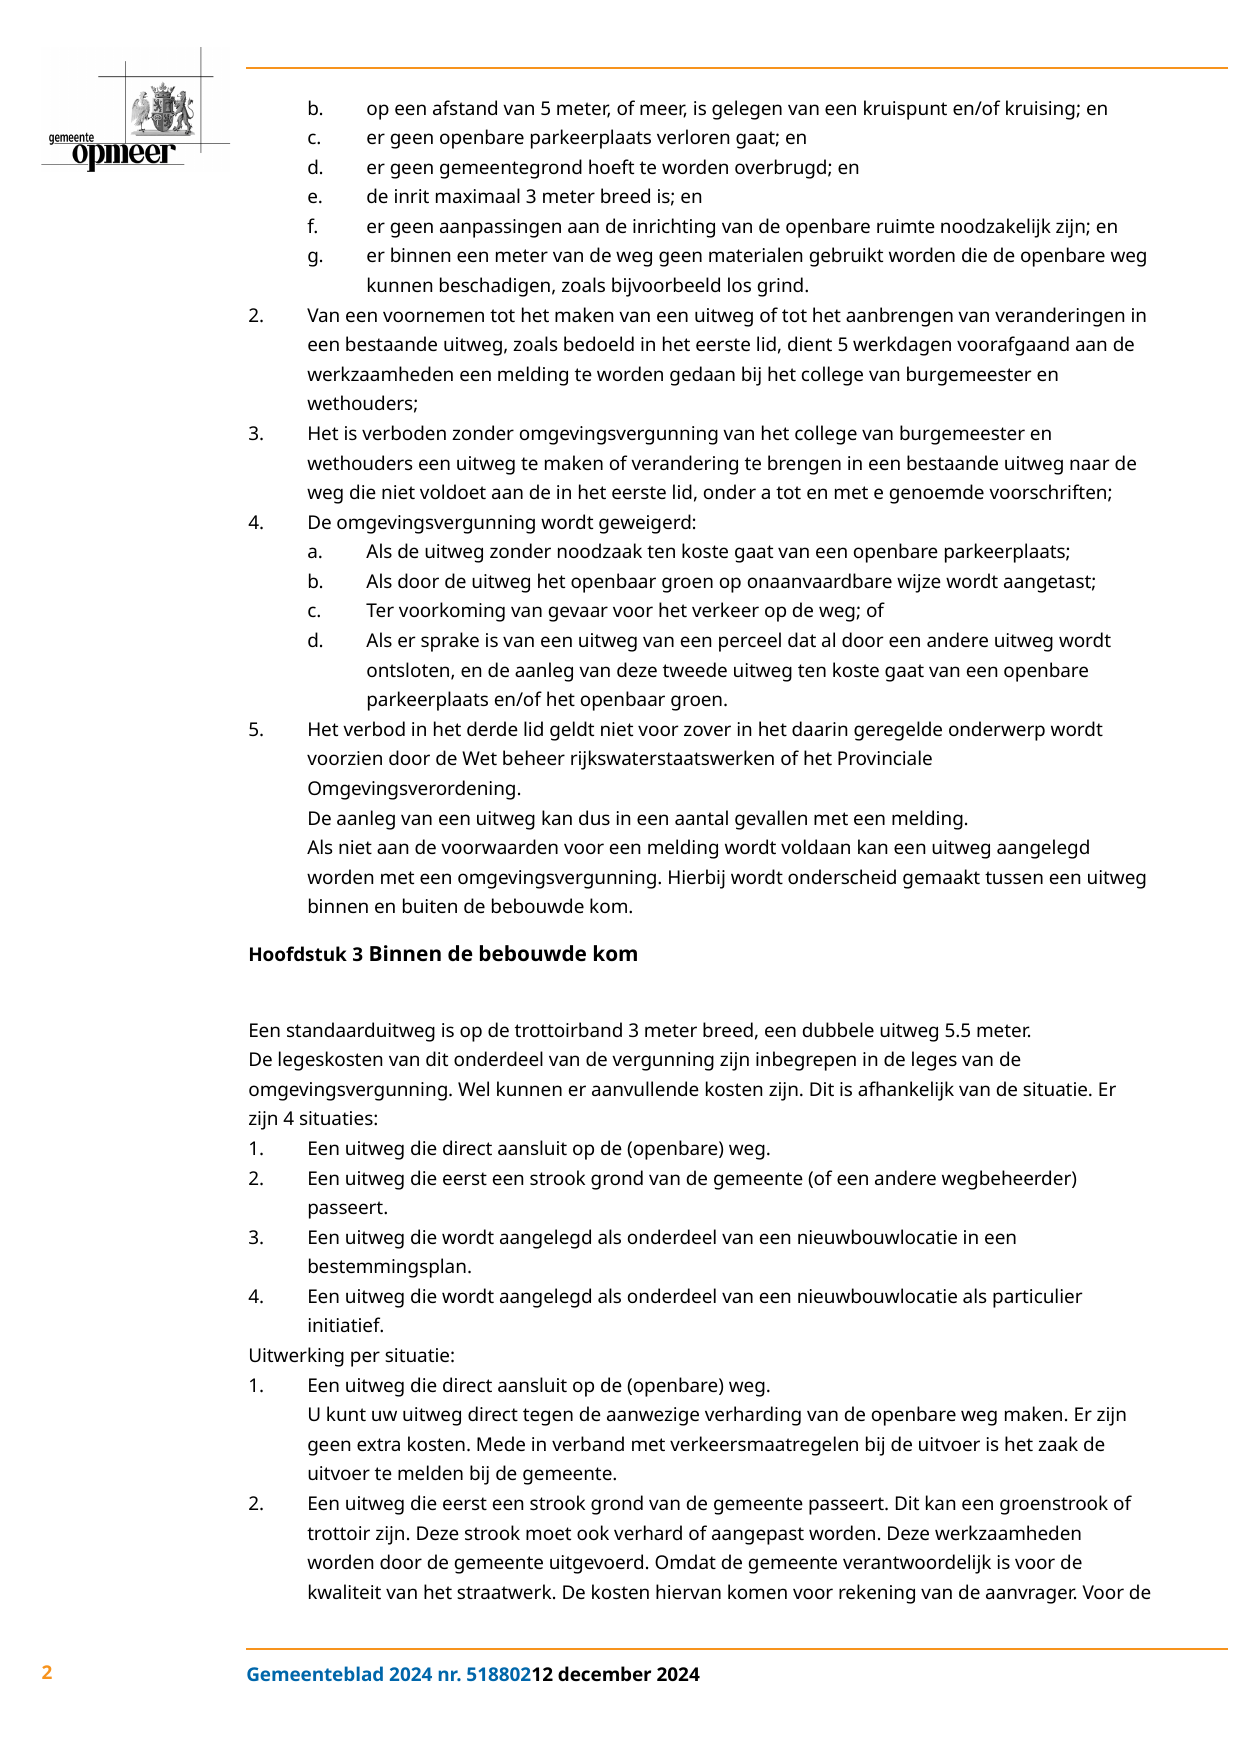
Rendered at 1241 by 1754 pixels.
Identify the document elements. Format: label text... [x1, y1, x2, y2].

list De aanleg van een uitweg kan dus in een aantal gevallen met een melding. [248, 805, 1152, 831]
list de inrit maximaal 3 meter breed is; en [307, 183, 1152, 209]
list Een uitweg die eerst een strook grond van de gemeente (of een andere wegbeheerder) passeert. [248, 1165, 1152, 1220]
picture [41, 47, 231, 172]
list er geen aanpassingen aan de inrichting van de openbare ruimte noodzakelijk zijn; en [307, 213, 1152, 239]
list Als er sprake is van een uitweg van een perceel dat al door een andere uitweg wordt ontsloten, en de aanleg van deze tweede uitweg ten koste gaat van een openbare parkeerplaats en/of het openbaar groen. [307, 627, 1152, 712]
text Uitwerking per situatie: [248, 1342, 1152, 1368]
list Ter voorkoming van gevaar voor het verkeer op de weg; of [307, 598, 1152, 623]
list er binnen een meter van de weg geen materialen gebruikt worden die de openbare weg kunnen beschadigen, zoals bijvoorbeeld los grind. [307, 243, 1152, 298]
list Het verbod in het derde lid geldt niet voor zover in het daarin geregelde onderwerp wordt voorzien door de Wet beheer rijkswaterstaatswerken of het Provinciale Omgevingsverordening. [248, 716, 1152, 801]
list op een afstand van 5 meter, of meer, is gelegen van een kruispunt en/of kruising; en [307, 95, 1152, 121]
list Een uitweg die wordt aangelegd als onderdeel van een nieuwbouwlocatie als particulier initiatief. [248, 1283, 1152, 1338]
text Een standaarduitweg is op de trottoirband 3 meter breed, een dubbele uitweg 5.5 meter. [248, 1017, 1152, 1043]
list Als de uitweg zonder noodzaak ten koste gaat van een openbare parkeerplaats; [307, 538, 1152, 564]
list Als door de uitweg het openbaar groen op onaanvaardbare wijze wordt aangetast; [307, 568, 1152, 594]
list De omgevingsvergunning wordt geweigerd: [248, 509, 1152, 535]
list Van een voornemen tot het maken van een uitweg of tot het aanbrengen van veranderingen in een bestaande uitweg, zoals bedoeld in het eerste lid, dient 5 werkdagen voorafgaand aan de werkzaamheden een melding te worden gedaan bij het college van burgemeester en wethouders; [248, 302, 1152, 416]
list Een uitweg die direct aansluit op de (openbare) weg. [248, 1135, 1152, 1161]
list Een uitweg die wordt aangelegd als onderdeel van een nieuwbouwlocatie in een bestemmingsplan. [248, 1224, 1152, 1279]
list Als niet aan de voorwaarden voor een melding wordt voldaan kan een uitweg aangelegd worden met een omgevingsvergunning. Hierbij wordt onderscheid gemaakt tussen een uitweg binnen en buiten de bebouwde kom. [248, 834, 1152, 919]
text De legeskosten van dit onderdeel van de vergunning zijn inbegrepen in de leges van de omgevingsvergunning. Wel kunnen er aanvullende kosten zijn. Dit is afhankelijk van de situatie. Er zijn 4 situaties: [248, 1046, 1152, 1131]
list Het is verboden zonder omgevingsvergunning van het college van burgemeester en wethouders een uitweg te maken of verandering te brengen in een bestaande uitweg naar de weg die niet voldoet aan de in het eerste lid, onder a tot en met e genoemde voorschriften; [248, 420, 1152, 505]
list U kunt uw uitweg direct tegen de aanwezige verharding van de openbare weg maken. Er zijn geen extra kosten. Mede in verband met verkeersmaatregelen bij de uitvoer is het zaak de uitvoer te melden bij de gemeente. [248, 1401, 1152, 1486]
text Hoofdstuk 3 Binnen de bebouwde kom [248, 939, 1152, 968]
list er geen openbare parkeerplaats verloren gaat; en [307, 124, 1152, 150]
list Een uitweg die direct aansluit op de (openbare) weg. [248, 1372, 1152, 1398]
list er geen gemeentegrond hoeft te worden overbrugd; en [307, 154, 1152, 180]
list Een uitweg die eerst een strook grond van de gemeente passeert. Dit kan een groenstrook of trottoir zijn. Deze strook moet ook verhard of aangepast worden. Deze werkzaamheden worden door de gemeente uitgevoerd. Omdat de gemeente verantwoordelijk is voor de kwaliteit van het straatwerk. De kosten hiervan komen voor rekening van de aanvrager. Voor de [248, 1490, 1152, 1605]
